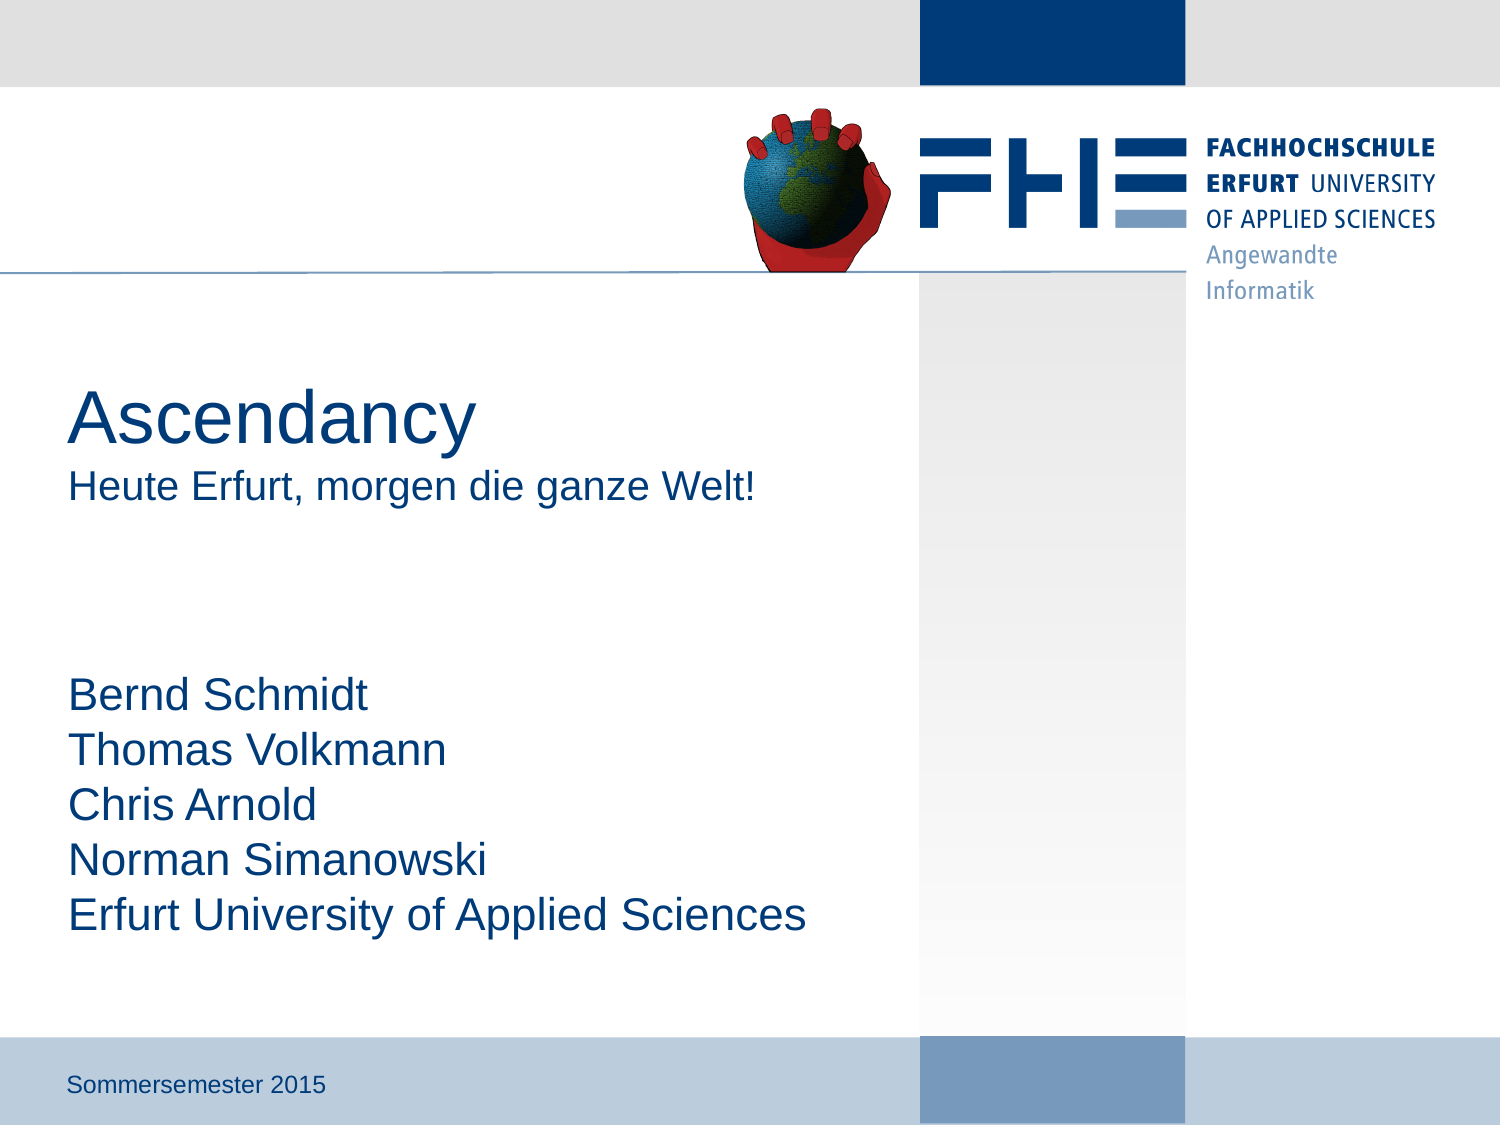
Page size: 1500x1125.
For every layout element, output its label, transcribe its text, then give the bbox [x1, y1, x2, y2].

picture [691, 65, 1435, 299]
text_box Sommersemester 2015 [51, 1060, 916, 1107]
title Ascendancy Heute Erfurt, morgen die ganze Welt! [53, 345, 1471, 622]
subtitle Bernd Schmidt Thomas Volkmann Chris Arnold Norman Simanowski Erfurt University of Applied Sciences [53, 657, 1471, 976]
